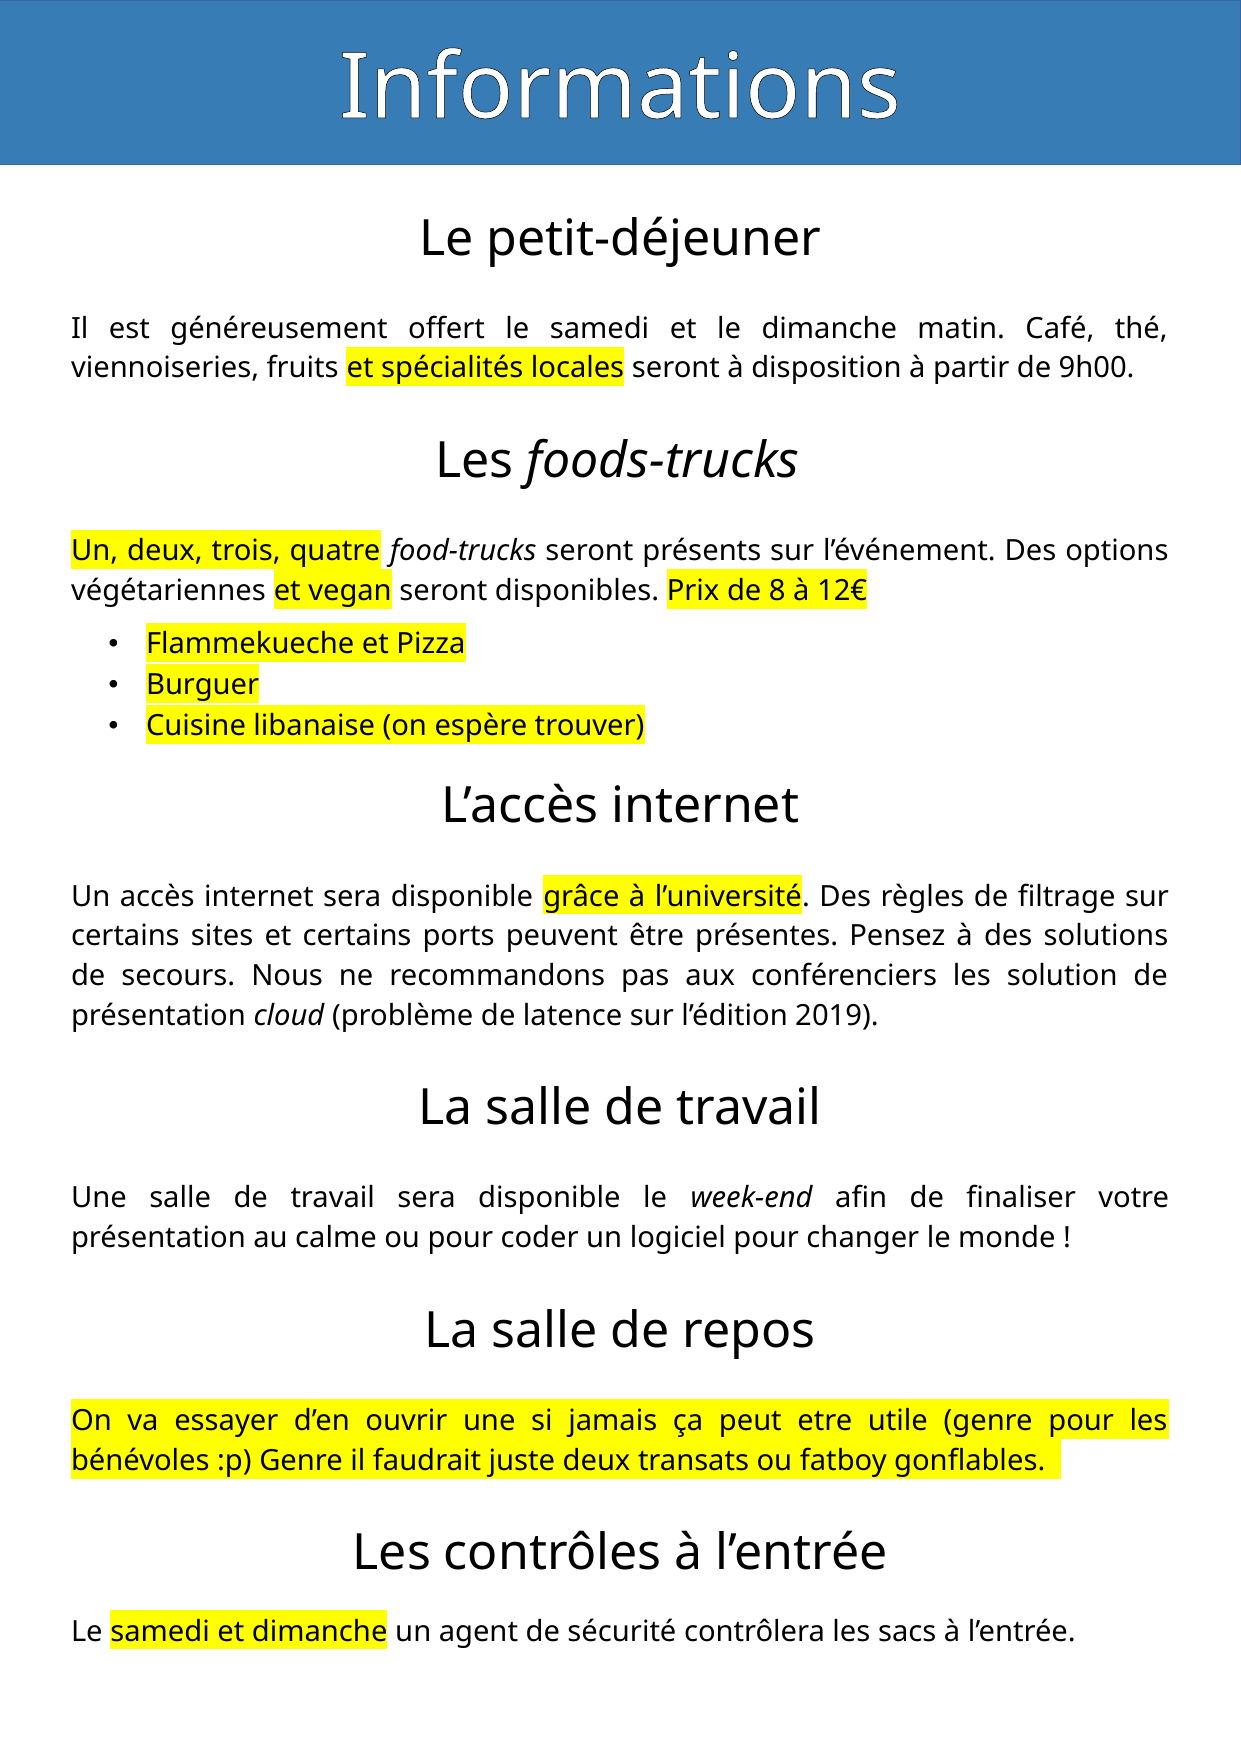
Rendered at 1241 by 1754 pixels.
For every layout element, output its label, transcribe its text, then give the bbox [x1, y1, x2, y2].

title La salle de travail [71, 1071, 1169, 1139]
title Il est généreusement offert le samedi et le dimanche matin. Café, thé, viennoiseries, fruits et spécialités locales seront à disposition à partir de 9h00. [71, 307, 1169, 386]
title Le petit-déjeuner [71, 201, 1169, 269]
title Un, deux, trois, quatre food-trucks seront présents sur l’événement. Des options végétariennes et vegan seront disponibles. Prix de 8 à 12€ [71, 529, 1169, 609]
title Cuisine libanaise (on espère trouver) [108, 704, 1169, 744]
title Flammekueche et Pizza [108, 623, 1169, 662]
title Une salle de travail sera disponible le week-end afin de finaliser votre présentation au calme ou pour coder un logiciel pour changer le monde ! [71, 1177, 1169, 1256]
title Burguer [108, 664, 1169, 703]
title On va essayer d’en ouvrir une si jamais ça peut etre utile (genre pour les bénévoles :p) Genre il faudrait juste deux transats ou fatboy gonflables. [71, 1399, 1169, 1479]
title Un accès internet sera disponible grâce à l’université. Des règles de filtrage sur certains sites et certains ports peuvent être présentes. Pensez à des solutions de secours. Nous ne recommandons pas aux conférenciers les solution de présentation cloud (problème de latence sur l’édition 2019). [71, 875, 1169, 1034]
title Les contrôles à l’entrée [71, 1516, 1169, 1584]
title La salle de repos [71, 1294, 1169, 1362]
title Les foods-trucks [71, 424, 1169, 492]
title L’accès internet [71, 769, 1169, 837]
title Le samedi et dimanche un agent de sécurité contrôlera les sacs à l’entrée. [71, 1610, 1169, 1649]
